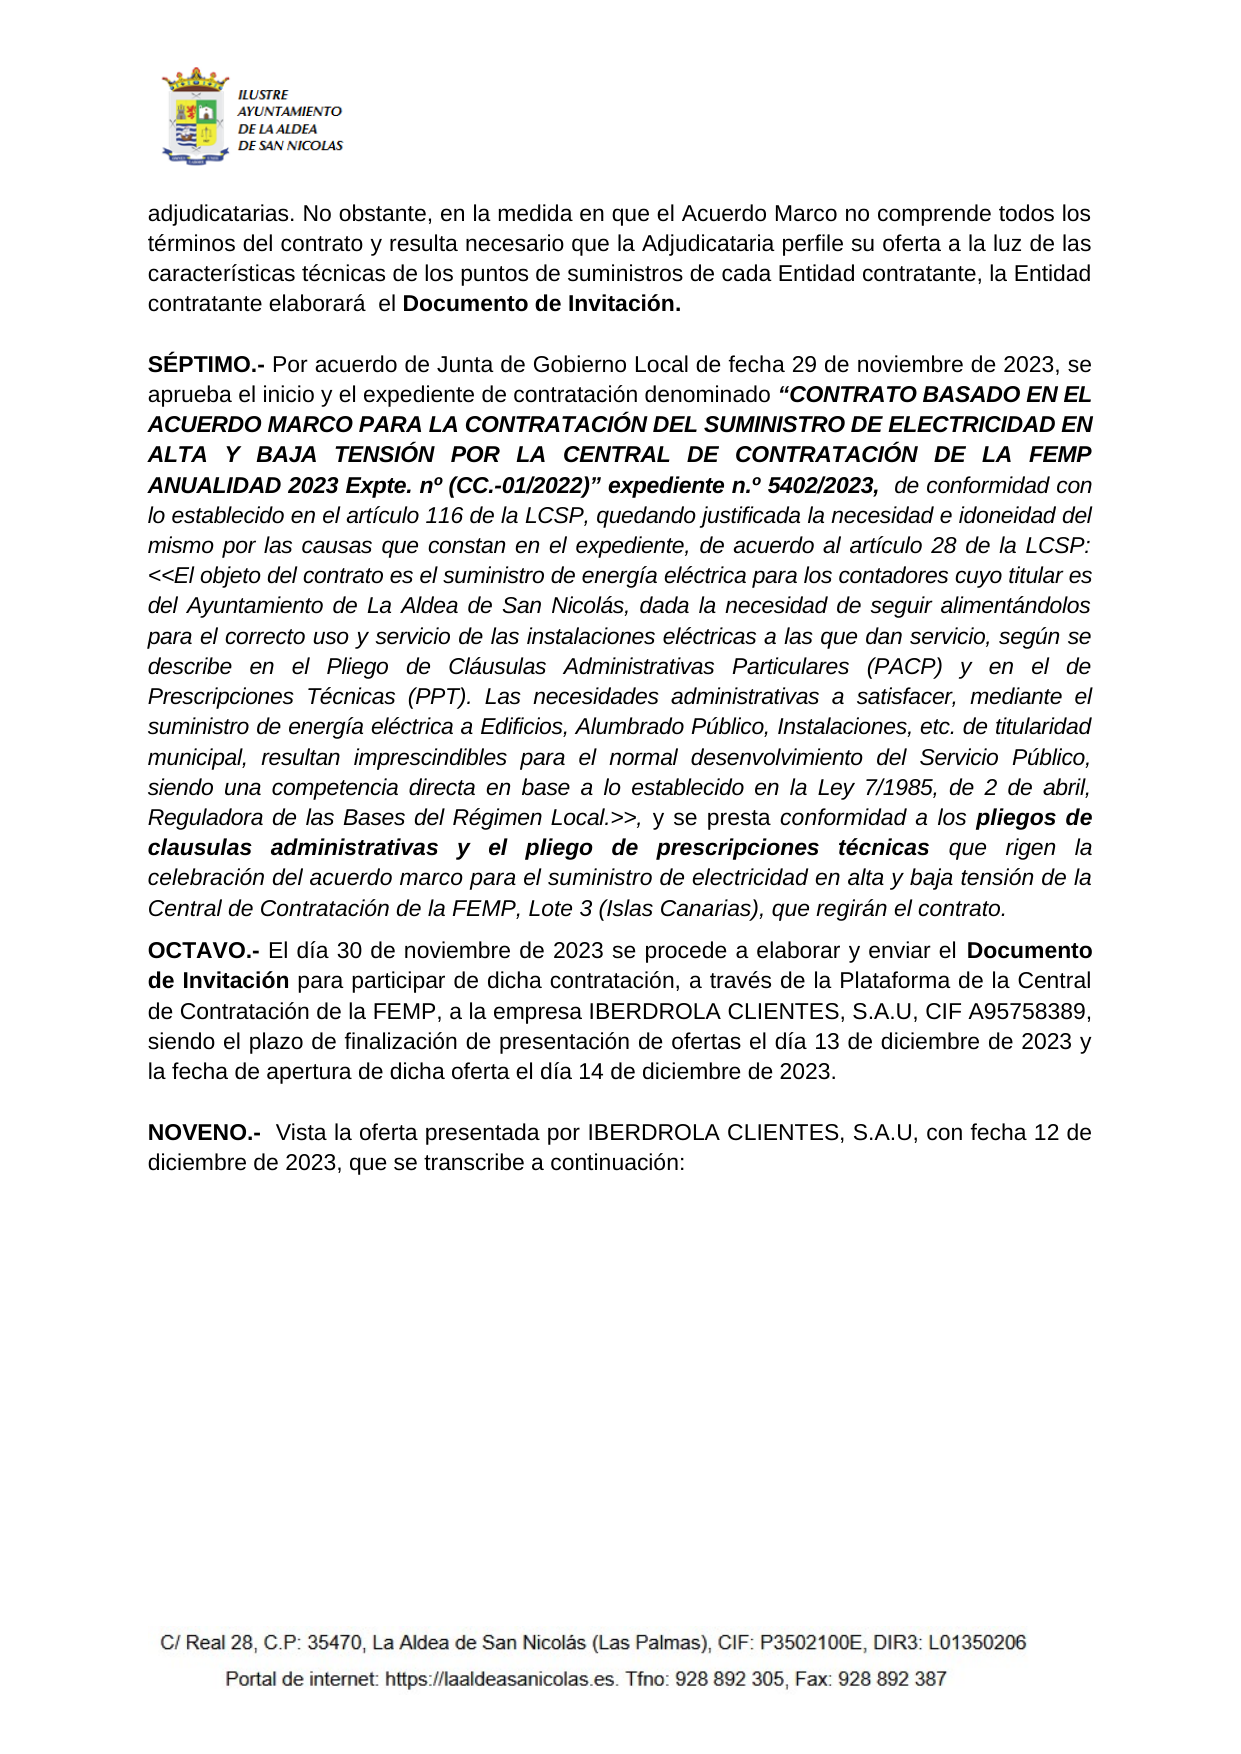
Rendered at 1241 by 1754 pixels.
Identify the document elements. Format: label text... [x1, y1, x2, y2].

text adjudicatarias. No obstante, en la medida en que el Acuerdo Marco no comprende todos los términos del contrato y resulta necesario que la Adjudicataria perfile su oferta a la luz de las características técnicas de los puntos de suministros de cada Entidad contratante, la Entidad contratante elaborará el Documento de Invitación. [148, 200, 1093, 317]
picture [148, 1626, 1034, 1695]
text NOVENO.- Vista la oferta presentada por IBERDROLA CLIENTES, S.A.U, con fecha 12 de diciembre de 2023, que se transcribe a continuación: [148, 1118, 1093, 1175]
text SÉPTIMO.- Por acuerdo de Junta de Gobierno Local de fecha 29 de noviembre de 2023, se aprueba el inicio y el expediente de contratación denominado “CONTRATO BASADO EN EL ACUERDO MARCO PARA LA CONTRATACIÓN DEL SUMINISTRO DE ELECTRICIDAD EN ALTA Y BAJA TENSIÓN POR LA CENTRAL DE CONTRATACIÓN DE LA FEMP ANUALIDAD 2023 Expte. nº (CC.-01/2022)” expediente n.º 5402/2023, de conformidad con lo establecido en el artículo 116 de la LCSP, quedando justificada la necesidad e idoneidad del mismo por las causas que constan en el expediente, de acuerdo al artículo 28 de la LCSP: <<El objeto del contrato es el suministro de energía eléctrica para los contadores cuyo titular es del Ayuntamiento de La Aldea de San Nicolás, dada la necesidad de seguir alimentándolos para el correcto uso y servicio de las instalaciones eléctricas a las que dan servicio, según se describe en el Pliego de Cláusulas Administrativas Particulares (PACP) y en el de Prescripciones Técnicas (PPT). Las necesidades administrativas a satisfacer, mediante el suministro de energía eléctrica a Edificios, Alumbrado Público, Instalaciones, etc. de titularidad municipal, resultan imprescindibles para el normal desenvolvimiento del Servicio Público, siendo una competencia directa en base a lo establecido en la Ley 7/1985, de 2 de abril, Reguladora de las Bases del Régimen Local.>>, y se presta conformidad a los pliegos de clausulas administrativas y el pliego de prescripciones técnicas que rigen la celebración del acuerdo marco para el suministro de electricidad en alta y baja tensión de la Central de Contratación de la FEMP, Lote 3 (Islas Canarias), que regirán el contrato. [148, 351, 1093, 921]
picture [148, 59, 359, 173]
text OCTAVO.- El día 30 de noviembre de 2023 se procede a elaborar y enviar el Documento de Invitación para participar de dicha contratación, a través de la Plataforma de la Central de Contratación de la FEMP, a la empresa IBERDROLA CLIENTES, S.A.U, CIF A95758389, siendo el plazo de finalización de presentación de ofertas el día 13 de diciembre de 2023 y la fecha de apertura de dicha oferta el día 14 de diciembre de 2023. [148, 937, 1093, 1084]
